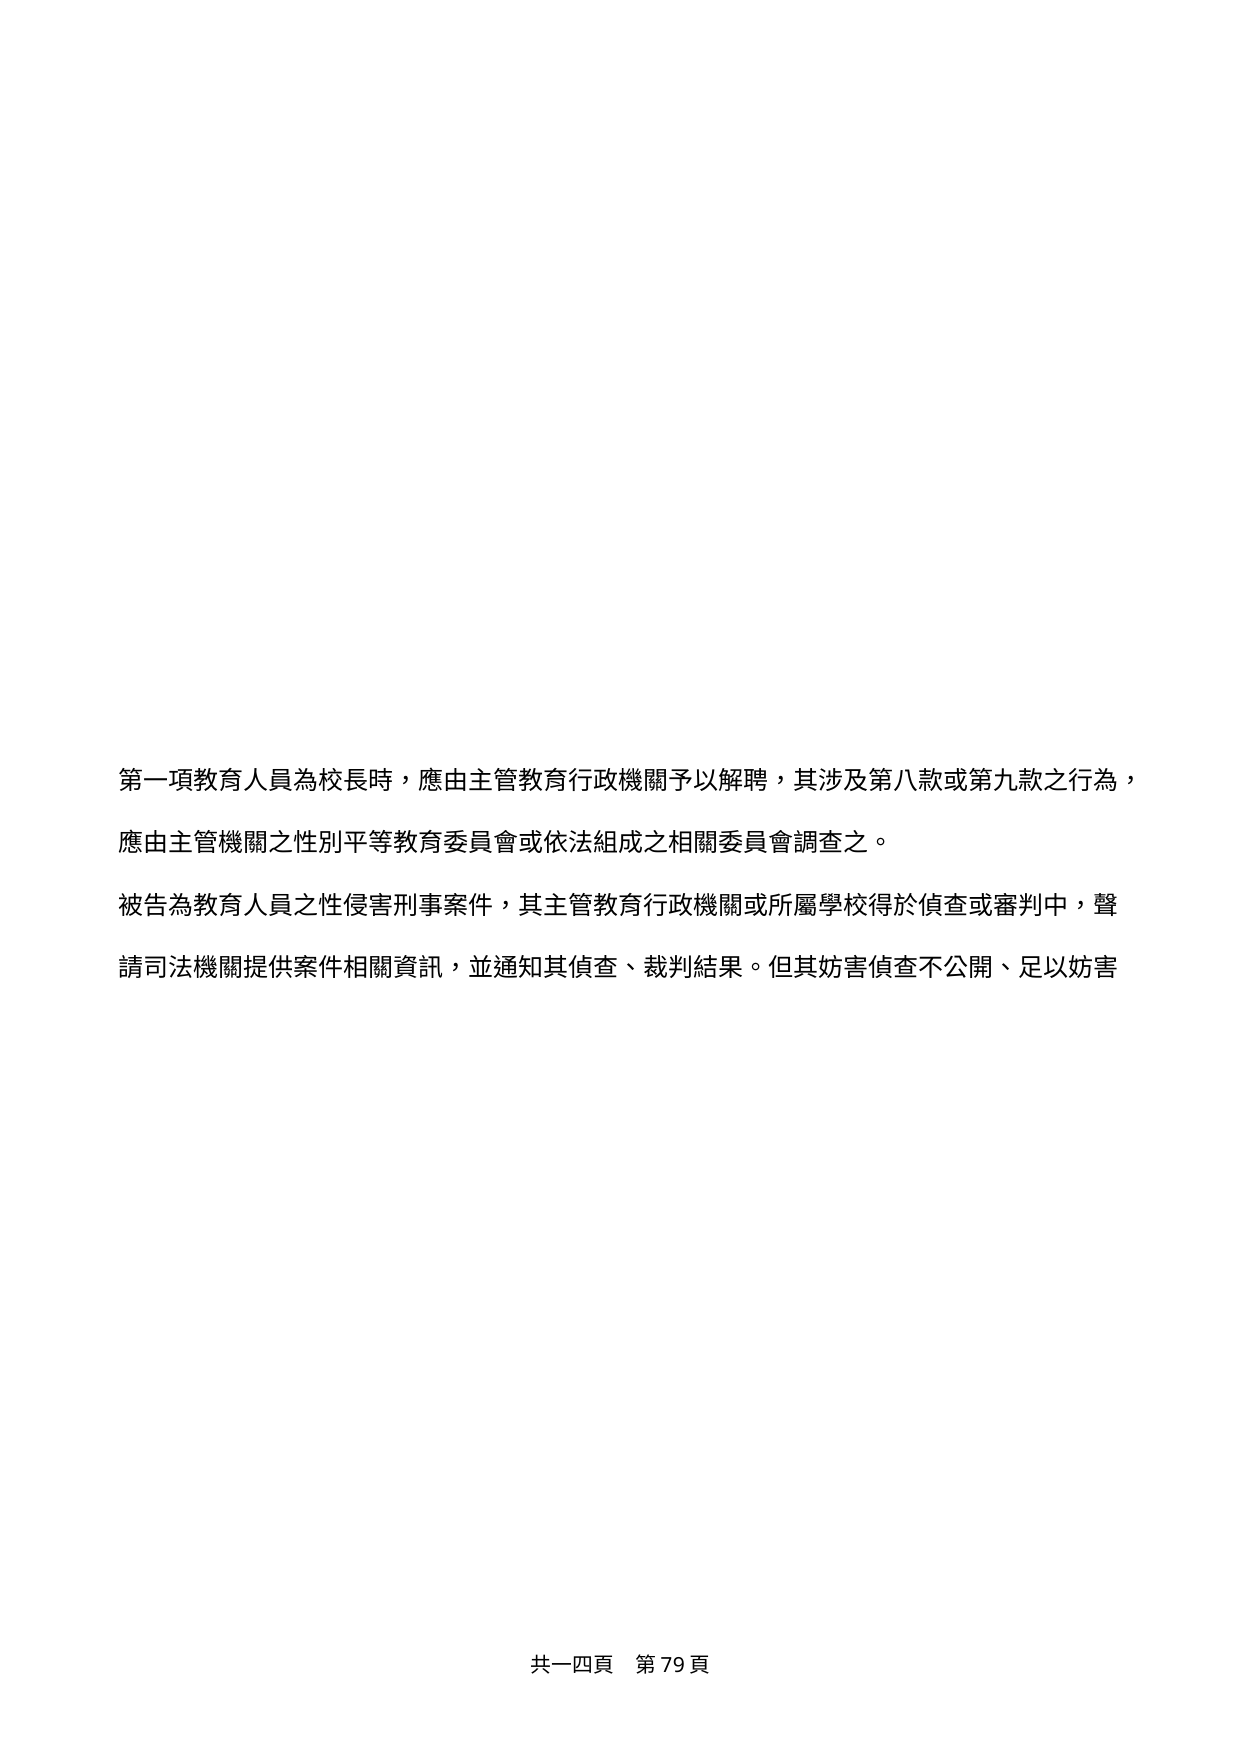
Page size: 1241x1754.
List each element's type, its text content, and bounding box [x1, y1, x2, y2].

text 第一項教育人員為校長時，應由主管教育行政機關予以解聘，其涉及第八款或第九款之行為，應由主管機關之性別平等教育委員會或依法組成之相關委員會調查之。 [118, 737, 1122, 862]
text 被告為教育人員之性侵害刑事案件，其主管教育行政機關或所屬學校得於偵查或審判中，聲請司法機關提供案件相關資訊，並通知其偵查、裁判結果。但其妨害偵查不公開、足以妨害 [118, 862, 1122, 987]
